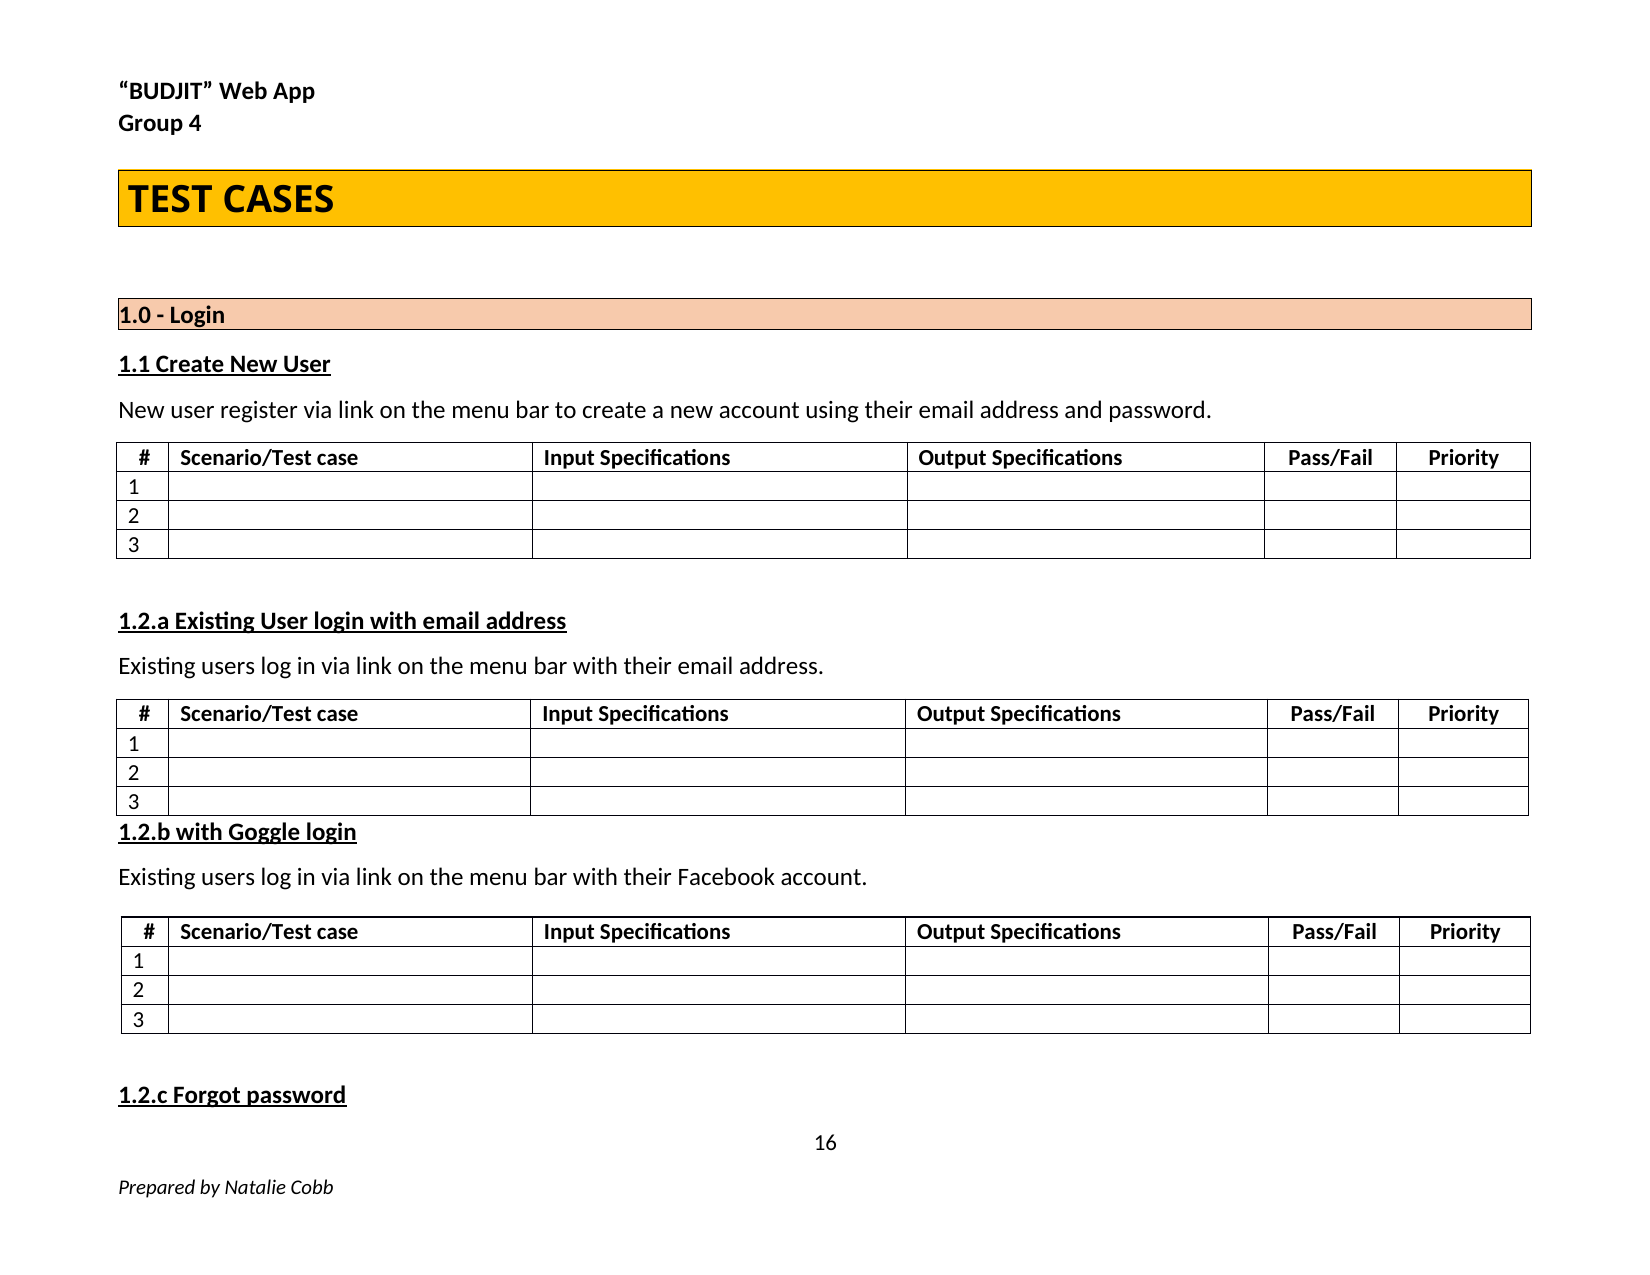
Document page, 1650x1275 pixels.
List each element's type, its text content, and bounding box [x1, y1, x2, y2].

table_cell [533, 472, 907, 500]
table_cell [1397, 472, 1530, 500]
table_cell [531, 758, 905, 786]
table_cell [531, 787, 905, 815]
table_cell [169, 472, 532, 500]
text 1.1 Create New User [118, 348, 1532, 378]
table_cell [908, 472, 1264, 500]
table_cell [1399, 758, 1528, 786]
table_cell [533, 501, 907, 529]
table_cell 1 [117, 472, 168, 500]
table_cell [1399, 729, 1528, 757]
text 1.2.a Existing User login with email address [118, 605, 1532, 635]
table_cell [906, 1005, 1268, 1033]
table_header Pass/Fail [1269, 918, 1399, 946]
table_cell [906, 758, 1267, 786]
table_header Scenario/Test case [169, 700, 530, 728]
text 1.2.b with Goggle login [118, 816, 1532, 846]
table_cell 1 [122, 947, 168, 974]
table_header Priority [1397, 443, 1530, 471]
table_cell [1399, 787, 1528, 815]
table_cell [169, 787, 530, 815]
table_header Scenario/Test case [169, 443, 532, 471]
table_cell [531, 729, 905, 757]
table_cell [1400, 1005, 1530, 1033]
table_cell [533, 947, 905, 974]
table_header Input Specifications [531, 700, 905, 728]
table_cell 3 [117, 787, 168, 815]
table_cell 3 [117, 530, 168, 558]
table_cell [908, 501, 1264, 529]
table_header Input Specifications [533, 918, 905, 946]
table_cell [1397, 501, 1530, 529]
table_cell [533, 530, 907, 558]
table_cell [1265, 472, 1396, 500]
table_header Pass/Fail [1268, 700, 1398, 728]
table_header Priority [1400, 918, 1530, 946]
table_header Output Specifications [906, 918, 1268, 946]
table_cell [1397, 530, 1530, 558]
table_cell [533, 1005, 905, 1033]
table_cell [906, 729, 1267, 757]
table_cell 2 [117, 501, 168, 529]
table_cell [169, 976, 532, 1004]
table_cell [908, 530, 1264, 558]
table_cell [169, 729, 530, 757]
table_cell 1 [117, 729, 168, 757]
table_cell [169, 501, 532, 529]
table_header # [117, 700, 168, 728]
table_cell [1268, 787, 1398, 815]
table_cell 3 [122, 1005, 168, 1033]
table_cell [169, 758, 530, 786]
table_cell [1400, 947, 1530, 974]
table_cell [1265, 501, 1396, 529]
text Existing users log in via link on the menu bar with their Facebook account. [118, 862, 1532, 892]
table_cell [533, 976, 905, 1004]
table_cell 2 [122, 976, 168, 1004]
text Existing users log in via link on the menu bar with their email address. [118, 651, 1532, 681]
text New user register via link on the menu bar to create a new account using their email address and password. [118, 394, 1532, 424]
table_header Pass/Fail [1265, 443, 1396, 471]
text 1.2.c Forgot password [118, 1079, 1532, 1110]
table_cell [1269, 976, 1399, 1004]
table_cell 2 [117, 758, 168, 786]
table_cell [906, 947, 1268, 974]
text 1.0 - Login [119, 299, 1531, 329]
table_cell [1269, 947, 1399, 974]
table_cell [169, 947, 532, 974]
table_header Priority [1399, 700, 1528, 728]
table_cell [169, 530, 532, 558]
table_cell [1268, 758, 1398, 786]
table_cell [1265, 530, 1396, 558]
table_cell [1400, 976, 1530, 1004]
table_header Scenario/Test case [169, 918, 532, 946]
table_header # [117, 443, 168, 471]
table_header Output Specifications [906, 700, 1267, 728]
table_header # [122, 918, 168, 946]
table_cell [906, 787, 1267, 815]
subtitle Test CASES [119, 171, 1531, 226]
table_cell [169, 1005, 532, 1033]
table_cell [906, 976, 1268, 1004]
table_header Input Specifications [533, 443, 907, 471]
table_header Output Specifications [908, 443, 1264, 471]
table_cell [1268, 729, 1398, 757]
table_cell [1269, 1005, 1399, 1033]
